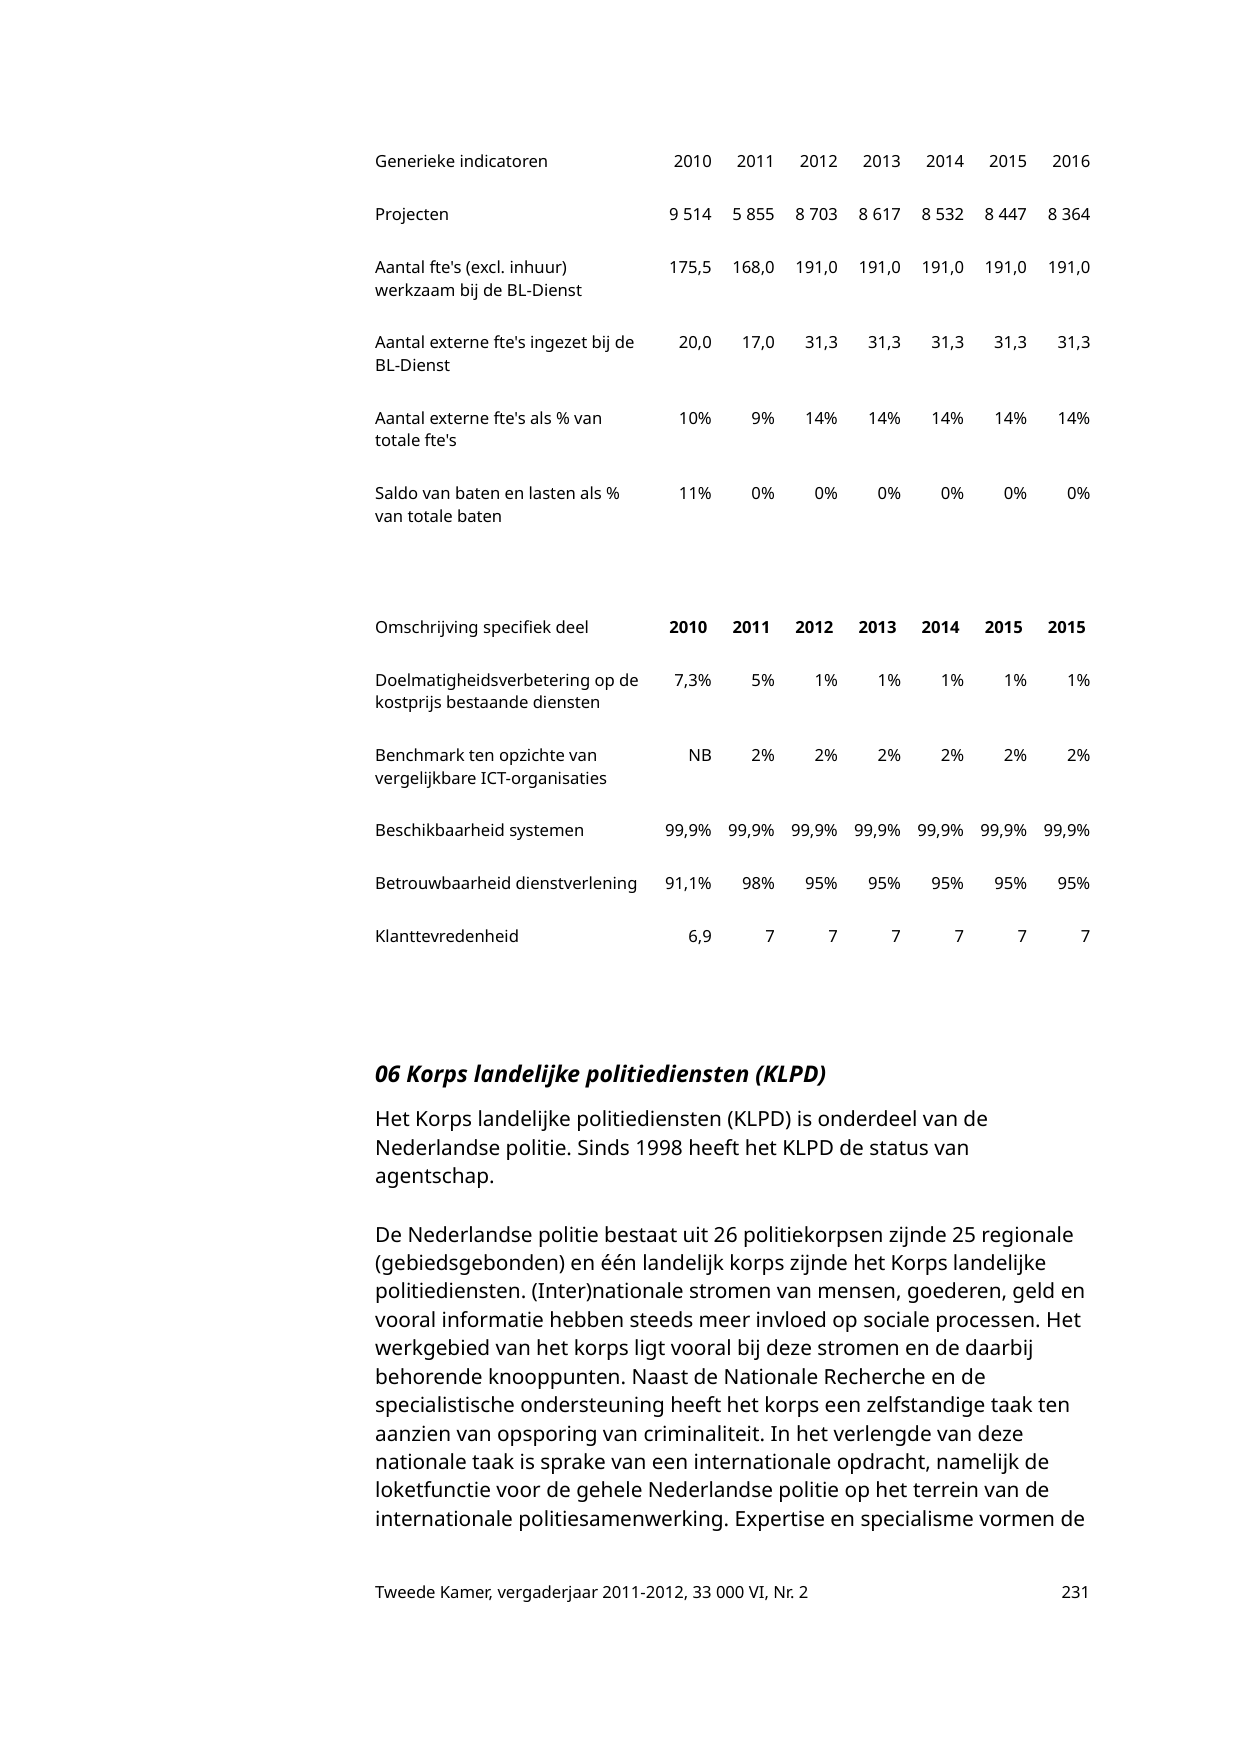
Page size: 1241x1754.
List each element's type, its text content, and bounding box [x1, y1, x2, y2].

table_cell 31,3 [1027, 331, 1090, 406]
table_cell 95% [838, 872, 901, 924]
table_cell 10% [648, 406, 711, 482]
table_header 2010 [648, 150, 711, 203]
table_cell NB [648, 744, 711, 819]
table_cell 2% [711, 744, 774, 819]
table_cell 99,9% [838, 819, 901, 872]
table_cell 8 447 [964, 203, 1027, 255]
table_cell 7 [775, 925, 838, 977]
table_header 2011 [711, 150, 774, 203]
table_cell 9% [711, 406, 774, 482]
table_cell 99,9% [964, 819, 1027, 872]
table_cell 1% [838, 668, 901, 744]
table_cell 95% [1027, 872, 1090, 924]
table_cell 2015 [964, 616, 1027, 668]
table_cell 191,0 [964, 255, 1027, 331]
table_cell Doelmatigheidsverbetering op de kostprijs bestaande diensten [375, 668, 648, 744]
table_cell 17,0 [711, 331, 774, 406]
table_cell 2% [901, 744, 964, 819]
table_cell 14% [1027, 406, 1090, 482]
table_cell [711, 557, 774, 616]
subtitle 06 Korps landelijke politiediensten (KLPD) [375, 1058, 1090, 1089]
table_cell Projecten [375, 203, 648, 255]
table_cell 98% [711, 872, 774, 924]
table_cell [1027, 557, 1090, 616]
table_cell 8 364 [1027, 203, 1090, 255]
table_cell 2015 [1027, 616, 1090, 668]
table_cell 31,3 [964, 331, 1027, 406]
text De Nederlandse politie bestaat uit 26 politiekorpsen zijnde 25 regionale (gebiedsgebonden) en één landelijk korps zijnde het Korps landelijke politiediensten. (Inter)nationale stromen van mensen, goederen, geld en vooral informatie hebben steeds meer invloed op sociale processen. Het werkgebied van het korps ligt vooral bij deze stromen en de daarbij behorende knooppunten. Naast de Nationale Recherche en de specialistische ondersteuning heeft het korps een zelfstandige taak ten aanzien van opsporing van criminaliteit. In het verlengde van deze nationale taak is sprake van een internationale opdracht, namelijk de loketfunctie voor de gehele Nederlandse politie op het terrein van de internationale politiesamenwerking. Expertise en specialisme vormen de [375, 1220, 1090, 1532]
table_cell 31,3 [775, 331, 838, 406]
table_cell Betrouwbaarheid dienstverlening [375, 872, 648, 924]
table_cell 20,0 [648, 331, 711, 406]
table_cell 99,9% [711, 819, 774, 872]
table_cell [901, 557, 964, 616]
table_cell 2% [775, 744, 838, 819]
table_cell 0% [838, 482, 901, 557]
table_cell 14% [964, 406, 1027, 482]
table_cell 2% [1027, 744, 1090, 819]
table_cell 0% [901, 482, 964, 557]
table_cell 2014 [901, 616, 964, 668]
table_header 2016 [1027, 150, 1090, 203]
table_cell 2011 [711, 616, 774, 668]
table_cell 7 [838, 925, 901, 977]
table_cell 99,9% [775, 819, 838, 872]
table_cell 8 703 [775, 203, 838, 255]
table_cell 2012 [775, 616, 838, 668]
table_cell Benchmark ten opzichte van vergelijkbare ICT-organisaties [375, 744, 648, 819]
table_cell 5 855 [711, 203, 774, 255]
table_cell 1% [901, 668, 964, 744]
table_cell [964, 557, 1027, 616]
table_cell 0% [711, 482, 774, 557]
table_cell 14% [775, 406, 838, 482]
table_cell 11% [648, 482, 711, 557]
table_cell 8 617 [838, 203, 901, 255]
table_cell 168,0 [711, 255, 774, 331]
table_cell 0% [775, 482, 838, 557]
table_cell 31,3 [901, 331, 964, 406]
table_cell 7 [901, 925, 964, 977]
table_cell 7 [1027, 925, 1090, 977]
table_cell [775, 557, 838, 616]
table_cell 14% [901, 406, 964, 482]
table_cell Beschikbaarheid systemen [375, 819, 648, 872]
text Het Korps landelijke politiediensten (KLPD) is onderdeel van de Nederlandse politie. Sinds 1998 heeft het KLPD de status van agentschap. [375, 1104, 1090, 1190]
table_cell 191,0 [775, 255, 838, 331]
table_header 2015 [964, 150, 1027, 203]
table_header 2014 [901, 150, 964, 203]
table_cell 99,9% [901, 819, 964, 872]
table_cell Saldo van baten en lasten als % van totale baten [375, 482, 648, 557]
table_cell 6,9 [648, 925, 711, 977]
table_cell Aantal externe fte's als % van totale fte's [375, 406, 648, 482]
table_cell 1% [1027, 668, 1090, 744]
table_cell 31,3 [838, 331, 901, 406]
table_header Generieke indicatoren [375, 150, 648, 203]
table_cell 95% [775, 872, 838, 924]
table_header 2012 [775, 150, 838, 203]
table_cell 2% [964, 744, 1027, 819]
table_cell 1% [775, 668, 838, 744]
table_cell Omschrijving specifiek deel [375, 616, 648, 668]
table_cell 99,9% [1027, 819, 1090, 872]
table_cell 0% [1027, 482, 1090, 557]
table_cell 95% [964, 872, 1027, 924]
table_cell Aantal externe fte's ingezet bij de BL-Dienst [375, 331, 648, 406]
table_cell 175,5 [648, 255, 711, 331]
table_cell 0% [964, 482, 1027, 557]
table_cell 2013 [838, 616, 901, 668]
table_cell 99,9% [648, 819, 711, 872]
table_cell 8 532 [901, 203, 964, 255]
table_cell Klanttevredenheid [375, 925, 648, 977]
table_cell 9 514 [648, 203, 711, 255]
table_cell 14% [838, 406, 901, 482]
table_header 2013 [838, 150, 901, 203]
table_cell 2% [838, 744, 901, 819]
table_cell [648, 557, 711, 616]
table_cell Aantal fte's (excl. inhuur) werkzaam bij de BL-Dienst [375, 255, 648, 331]
table_cell 191,0 [838, 255, 901, 331]
table_cell 2010 [648, 616, 711, 668]
table_cell 191,0 [1027, 255, 1090, 331]
table_cell 95% [901, 872, 964, 924]
table_cell [375, 557, 648, 616]
table_cell 91,1% [648, 872, 711, 924]
table_cell 7 [964, 925, 1027, 977]
table_cell 7 [711, 925, 774, 977]
table_cell 191,0 [901, 255, 964, 331]
table_cell 5% [711, 668, 774, 744]
table_cell 7,3% [648, 668, 711, 744]
table_cell [838, 557, 901, 616]
table_cell 1% [964, 668, 1027, 744]
